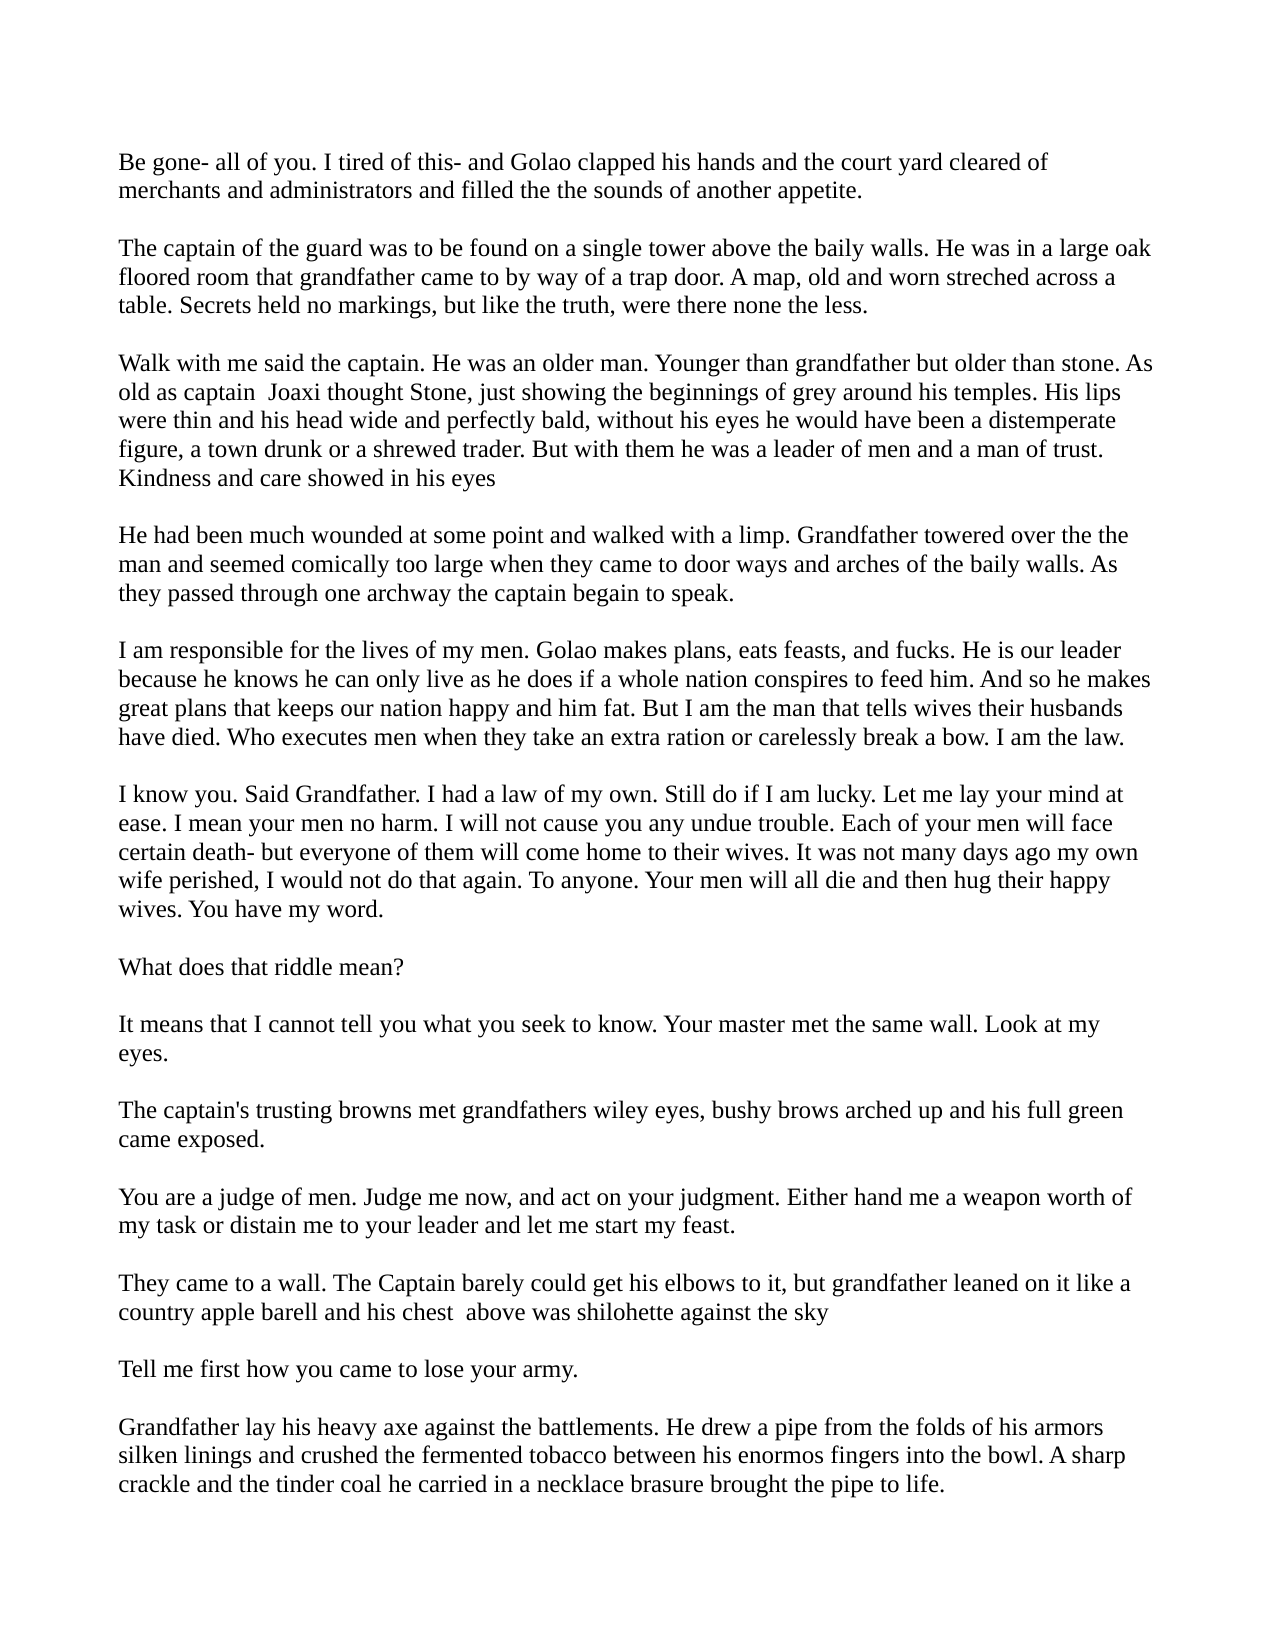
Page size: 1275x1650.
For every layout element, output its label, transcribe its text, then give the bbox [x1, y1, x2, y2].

text Tell me first how you came to lose your army. [118, 1354, 1157, 1383]
text The captain's trusting browns met grandfathers wiley eyes, bushy brows arched up and his full green came exposed. You are a judge of men. Judge me now, and act on your judgment. Either hand me a weapon worth of my task or distain me to your leader and let me start my feast. [118, 1096, 1157, 1239]
text The captain of the guard was to be found on a single tower above the baily walls. He was in a large oak floored room that grandfather came to by way of a trap door. A map, old and worn streched across a table. Secrets held no markings, but like the truth, were there none the less. [118, 233, 1157, 319]
text Grandfather lay his heavy axe against the battlements. He drew a pipe from the folds of his armors silken linings and crushed the fermented tobacco between his enormos fingers into the bowl. A sharp crackle and the tinder coal he carried in a necklace brasure brought the pipe to life. [118, 1412, 1157, 1527]
text They came to a wall. The Captain barely could get his elbows to it, but grandfather leaned on it like a country apple barell and his chest above was shilohette against the sky [118, 1268, 1157, 1326]
text What does that riddle mean? It means that I cannot tell you what you seek to know. Your master met the same wall. Look at my eyes. [118, 952, 1157, 1067]
text Be gone- all of you. I tired of this- and Golao clapped his hands and the court yard cleared of merchants and administrators and filled the the sounds of another appetite. [118, 147, 1157, 204]
text He had been much wounded at some point and walked with a limp. Grandfather towered over the the man and seemed comically too large when they came to door ways and arches of the baily walls. As they passed through one archway the captain begain to speak. I am responsible for the lives of my men. Golao makes plans, eats feasts, and fucks. He is our leader because he knows he can only live as he does if a whole nation conspires to feed him. And so he makes great plans that keeps our nation happy and him fat. But I am the man that tells wives their husbands have died. Who executes men when they take an extra ration or carelessly break a bow. I am the law. [118, 521, 1157, 751]
text I know you. Said Grandfather. I had a law of my own. Still do if I am lucky. Let me lay your mind at ease. I mean your men no harm. I will not cause you any undue trouble. Each of your men will face certain death- but everyone of them will come home to their wives. It was not many days ago my own wife perished, I would not do that again. To anyone. Your men will all die and then hug their happy wives. You have my word. [118, 779, 1157, 923]
text Walk with me said the captain. He was an older man. Younger than grandfather but older than stone. As old as captain Joaxi thought Stone, just showing the beginnings of grey around his temples. His lips were thin and his head wide and perfectly bald, without his eyes he would have been a distemperate figure, a town drunk or a shrewed trader. But with them he was a leader of men and a man of trust. Kindness and care showed in his eyes [118, 348, 1157, 492]
